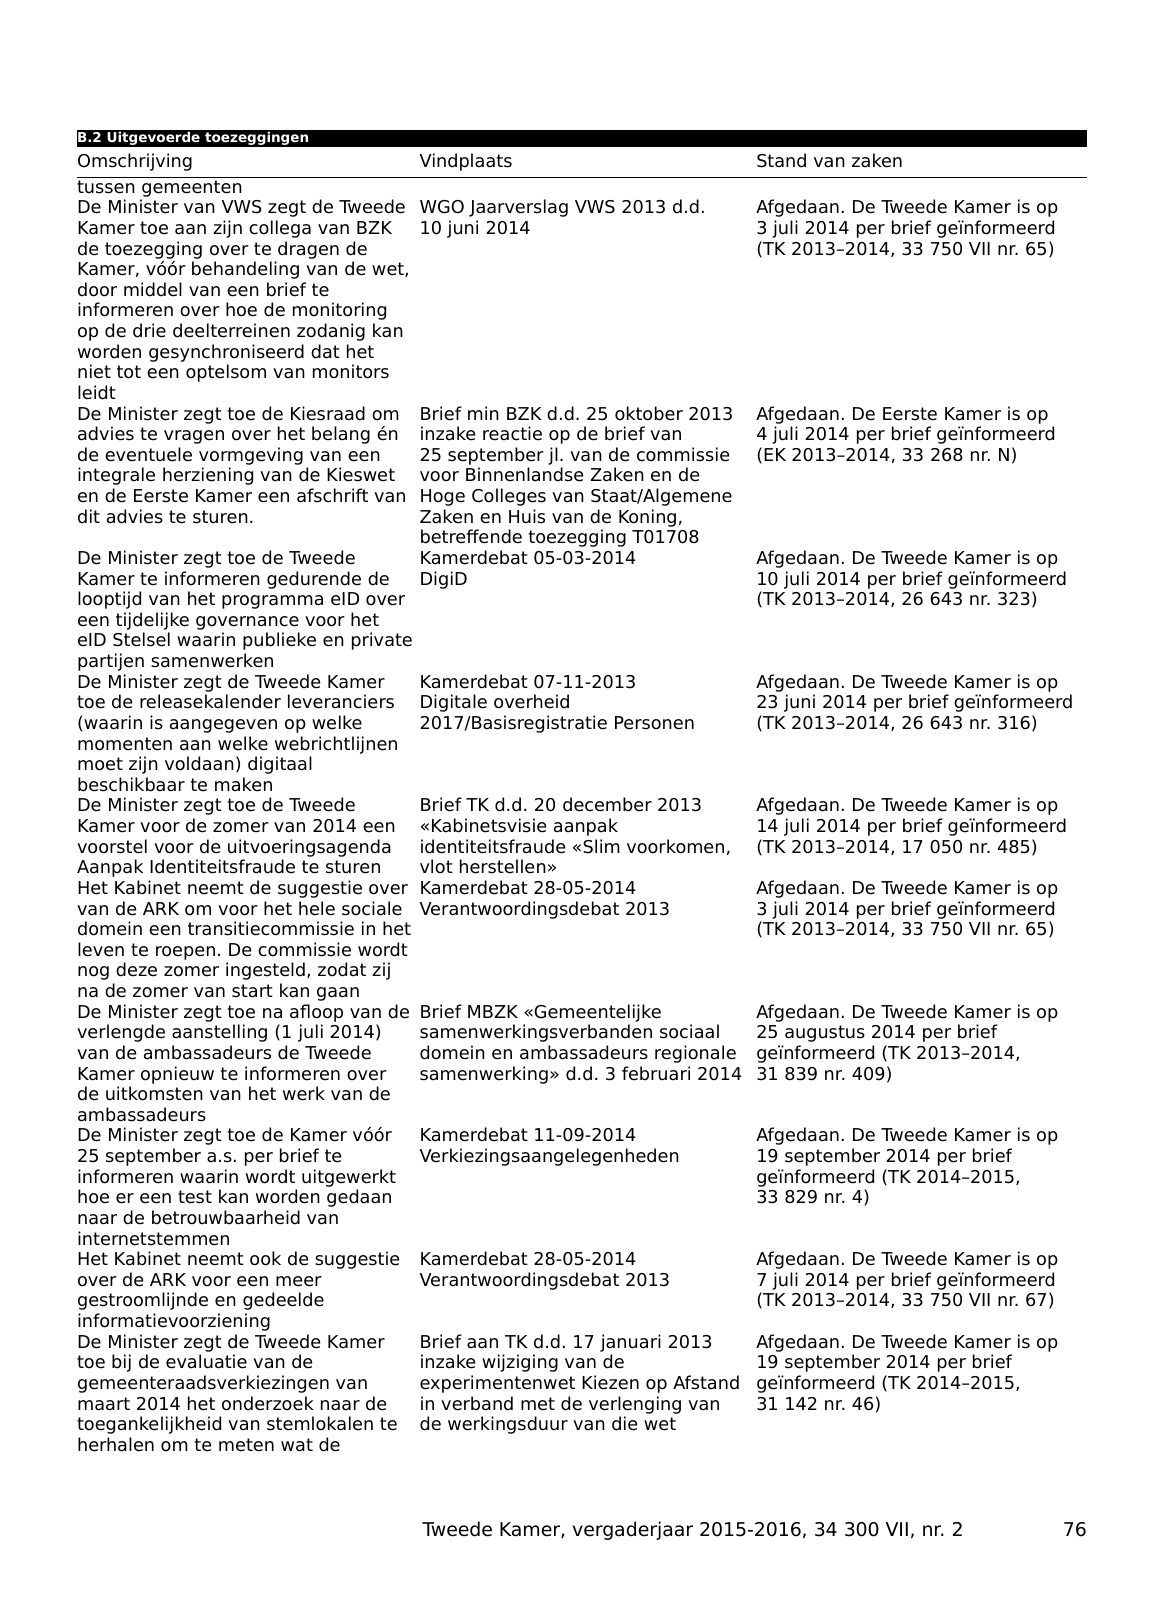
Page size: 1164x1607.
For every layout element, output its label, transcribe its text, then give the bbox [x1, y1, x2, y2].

table_cell Afgedaan. De Tweede Kamer is op 3 juli 2014 per brief geïnformeerd (TK 2013–2014, 33 750 VII nr. 65) [750, 197, 1087, 403]
table_cell WGO Jaarverslag VWS 2013 d.d. 10 juni 2014 [413, 197, 750, 403]
table_cell [750, 178, 1087, 197]
table_cell Afgedaan. De Tweede Kamer is op 7 juli 2014 per brief geïnformeerd (TK 2013–2014, 33 750 VII nr. 67) [750, 1249, 1087, 1332]
table_cell Kamerdebat 11-09-2014 Verkiezingsaangelegenheden [413, 1125, 750, 1249]
table_header B.2 Uitgevoerde toezeggingen [77, 130, 1087, 146]
table_cell Afgedaan. De Tweede Kamer is op 10 juli 2014 per brief geïnformeerd (TK 2013–2014, 26 643 nr. 323) [750, 548, 1087, 672]
table_cell Brief aan TK d.d. 17 januari 2013 inzake wijziging van de experimentenwet Kiezen op Afstand in verband met de verlenging van de werkingsduur van die wet [413, 1332, 750, 1455]
table_cell tussen gemeenten [77, 178, 413, 197]
table_cell Afgedaan. De Tweede Kamer is op 19 september 2014 per brief geïnformeerd (TK 2014–2015, 33 829 nr. 4) [750, 1125, 1087, 1249]
table_cell Vindplaats [413, 147, 750, 177]
table_cell Het Kabinet neemt de suggestie over van de ARK om voor het hele sociale domein een transitiecommissie in het leven te roepen. De commissie wordt nog deze zomer ingesteld, zodat zij na de zomer van start kan gaan [77, 878, 413, 1002]
table_cell De Minister zegt de Tweede Kamer toe de releasekalender leveranciers (waarin is aangegeven op welke momenten aan welke webrichtlijnen moet zijn voldaan) digitaal beschikbaar te maken [77, 672, 413, 795]
table_cell De Minister van VWS zegt de Tweede Kamer toe aan zijn collega van BZK de toezegging over te dragen de Kamer, vóór behandeling van de wet, door middel van een brief te informeren over hoe de monitoring op de drie deelterreinen zodanig kan worden gesynchroniseerd dat het niet tot een optelsom van monitors leidt [77, 197, 413, 403]
table_cell De Minister zegt toe de Tweede Kamer voor de zomer van 2014 een voorstel voor de uitvoeringsagenda Aanpak Identiteitsfraude te sturen [77, 795, 413, 878]
table_cell De Minister zegt toe de Kamer vóór 25 september a.s. per brief te informeren waarin wordt uitgewerkt hoe er een test kan worden gedaan naar de betrouwbaarheid van internetstemmen [77, 1125, 413, 1249]
table_cell Kamerdebat 28-05-2014 Verantwoordingsdebat 2013 [413, 878, 750, 1002]
table_cell De Minister zegt de Tweede Kamer toe bij de evaluatie van de gemeenteraadsverkiezingen van maart 2014 het onderzoek naar de toegankelijkheid van stemlokalen te herhalen om te meten wat de [77, 1332, 413, 1455]
table_cell De Minister zegt toe de Kiesraad om advies te vragen over het belang én de eventuele vormgeving van een integrale herziening van de Kieswet en de Eerste Kamer een afschrift van dit advies te sturen. [77, 404, 413, 548]
table_cell Afgedaan. De Tweede Kamer is op 19 september 2014 per brief geïnformeerd (TK 2014–2015, 31 142 nr. 46) [750, 1332, 1087, 1455]
table_cell Stand van zaken [750, 147, 1087, 177]
table_cell Afgedaan. De Tweede Kamer is op 25 augustus 2014 per brief geïnformeerd (TK 2013–2014, 31 839 nr. 409) [750, 1002, 1087, 1125]
table_cell Afgedaan. De Tweede Kamer is op 14 juli 2014 per brief geïnformeerd (TK 2013–2014, 17 050 nr. 485) [750, 795, 1087, 878]
table_cell Afgedaan. De Eerste Kamer is op 4 juli 2014 per brief geïnformeerd (EK 2013–2014, 33 268 nr. N) [750, 404, 1087, 548]
table_cell Het Kabinet neemt ook de suggestie over de ARK voor een meer gestroomlijnde en gedeelde informatievoorziening [77, 1249, 413, 1332]
table_cell [413, 178, 750, 197]
table_cell Omschrijving [77, 147, 413, 177]
table_cell Afgedaan. De Tweede Kamer is op 3 juli 2014 per brief geïnformeerd (TK 2013–2014, 33 750 VII nr. 65) [750, 878, 1087, 1002]
table_cell Brief TK d.d. 20 december 2013 «Kabinetsvisie aanpak identiteitsfraude «Slim voorkomen, vlot herstellen» [413, 795, 750, 878]
table_cell De Minister zegt toe de Tweede Kamer te informeren gedurende de looptijd van het programma eID over een tijdelijke governance voor het eID Stelsel waarin publieke en private partijen samenwerken [77, 548, 413, 672]
table_cell Kamerdebat 07-11-2013 Digitale overheid 2017/Basisregistratie Personen [413, 672, 750, 795]
table_cell Brief min BZK d.d. 25 oktober 2013 inzake reactie op de brief van 25 september jl. van de commissie voor Binnenlandse Zaken en de Hoge Colleges van Staat/Algemene Zaken en Huis van de Koning, betreffende toezegging T01708 [413, 404, 750, 548]
table_cell Kamerdebat 05-03-2014 DigiD [413, 548, 750, 672]
table_cell Afgedaan. De Tweede Kamer is op 23 juni 2014 per brief geïnformeerd (TK 2013–2014, 26 643 nr. 316) [750, 672, 1087, 795]
table_cell Kamerdebat 28-05-2014 Verantwoordingsdebat 2013 [413, 1249, 750, 1332]
table_cell Brief MBZK «Gemeentelijke samenwerkingsverbanden sociaal domein en ambassadeurs regionale samenwerking» d.d. 3 februari 2014 [413, 1002, 750, 1125]
table_cell De Minister zegt toe na afloop van de verlengde aanstelling (1 juli 2014) van de ambassadeurs de Tweede Kamer opnieuw te informeren over de uitkomsten van het werk van de ambassadeurs [77, 1002, 413, 1125]
